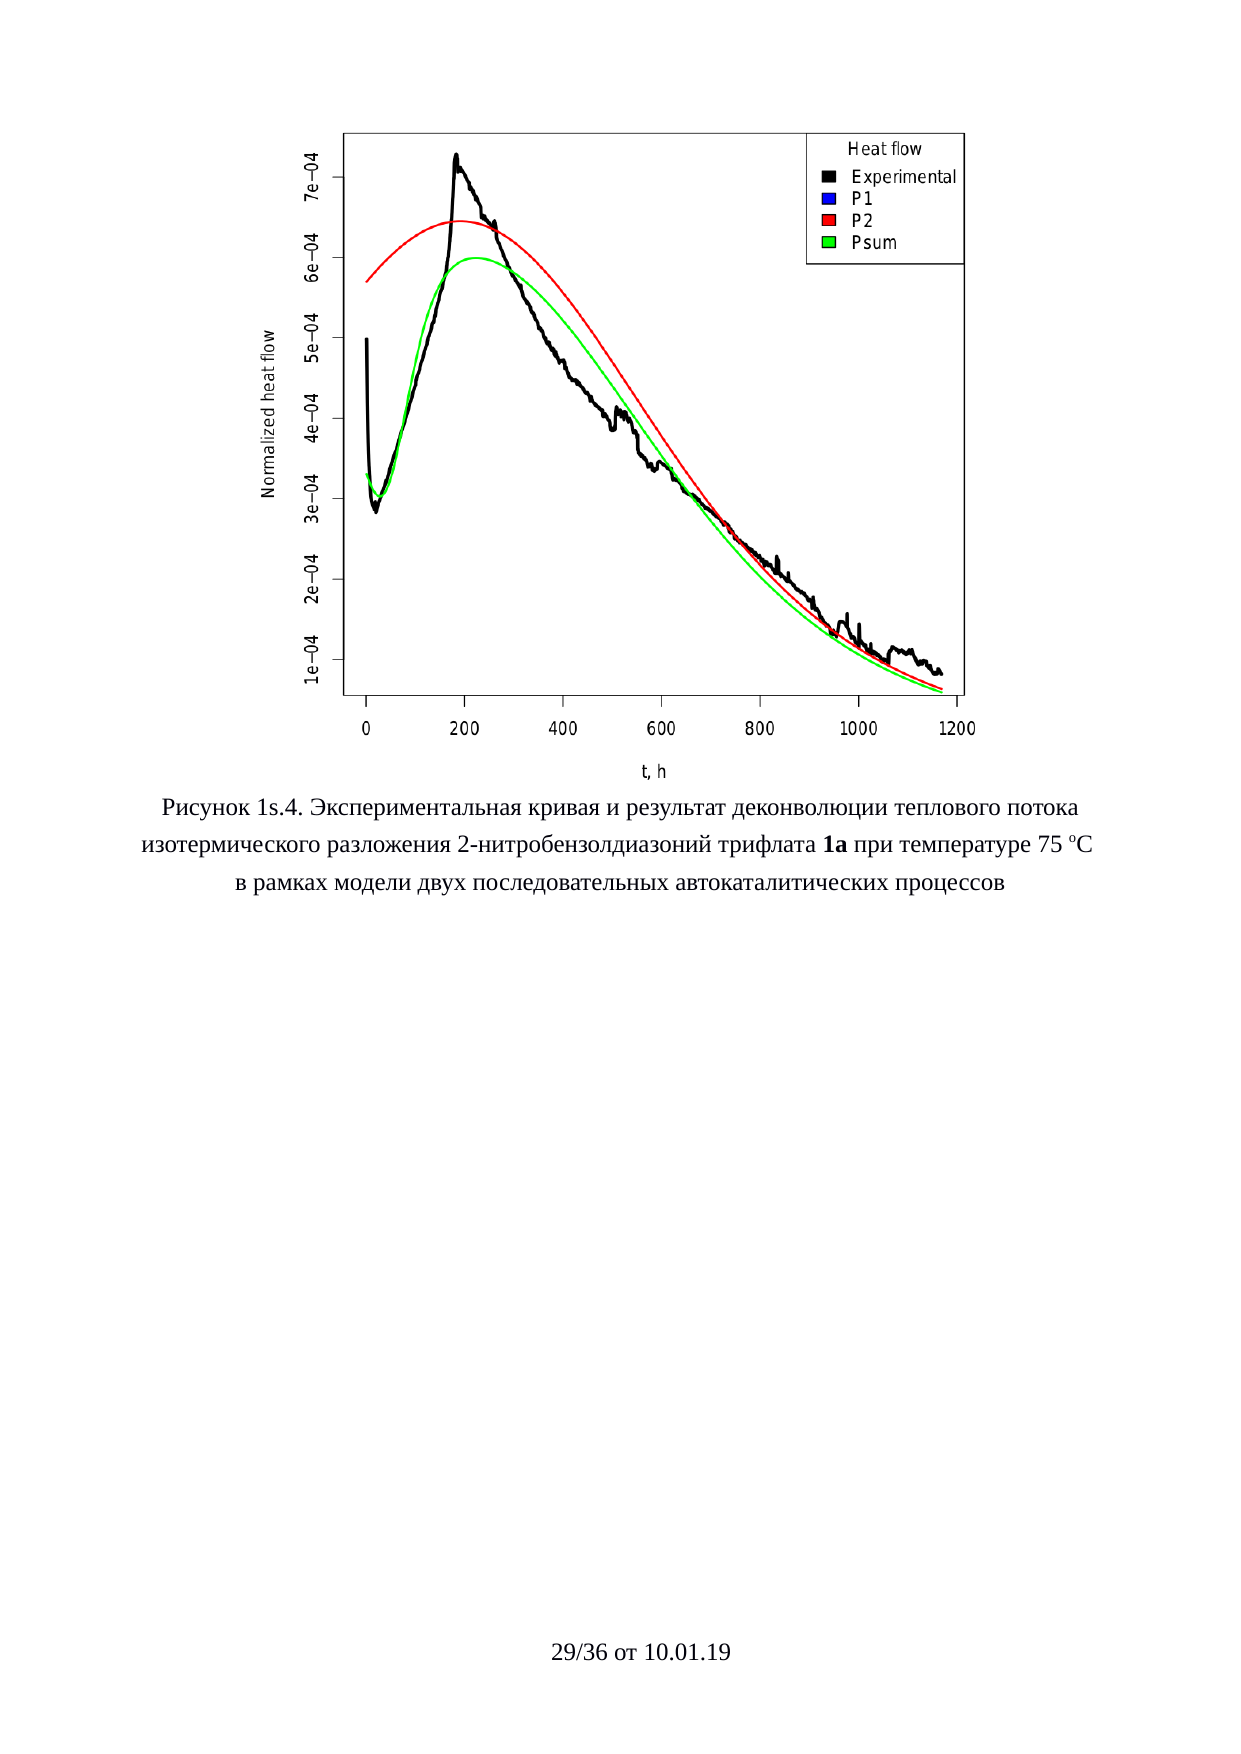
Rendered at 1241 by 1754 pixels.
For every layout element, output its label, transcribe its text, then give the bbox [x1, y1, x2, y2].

text Рисунок 1s.4. Экспериментальная кривая и результат деконволюции теплового потока изотермического разложения 2-нитробензолдиазоний трифлата 1a при температуре 75 оС [118, 792, 1122, 858]
text в рамках модели двух последовательных автокаталитических процессов [118, 867, 1122, 895]
picture [258, 125, 982, 784]
